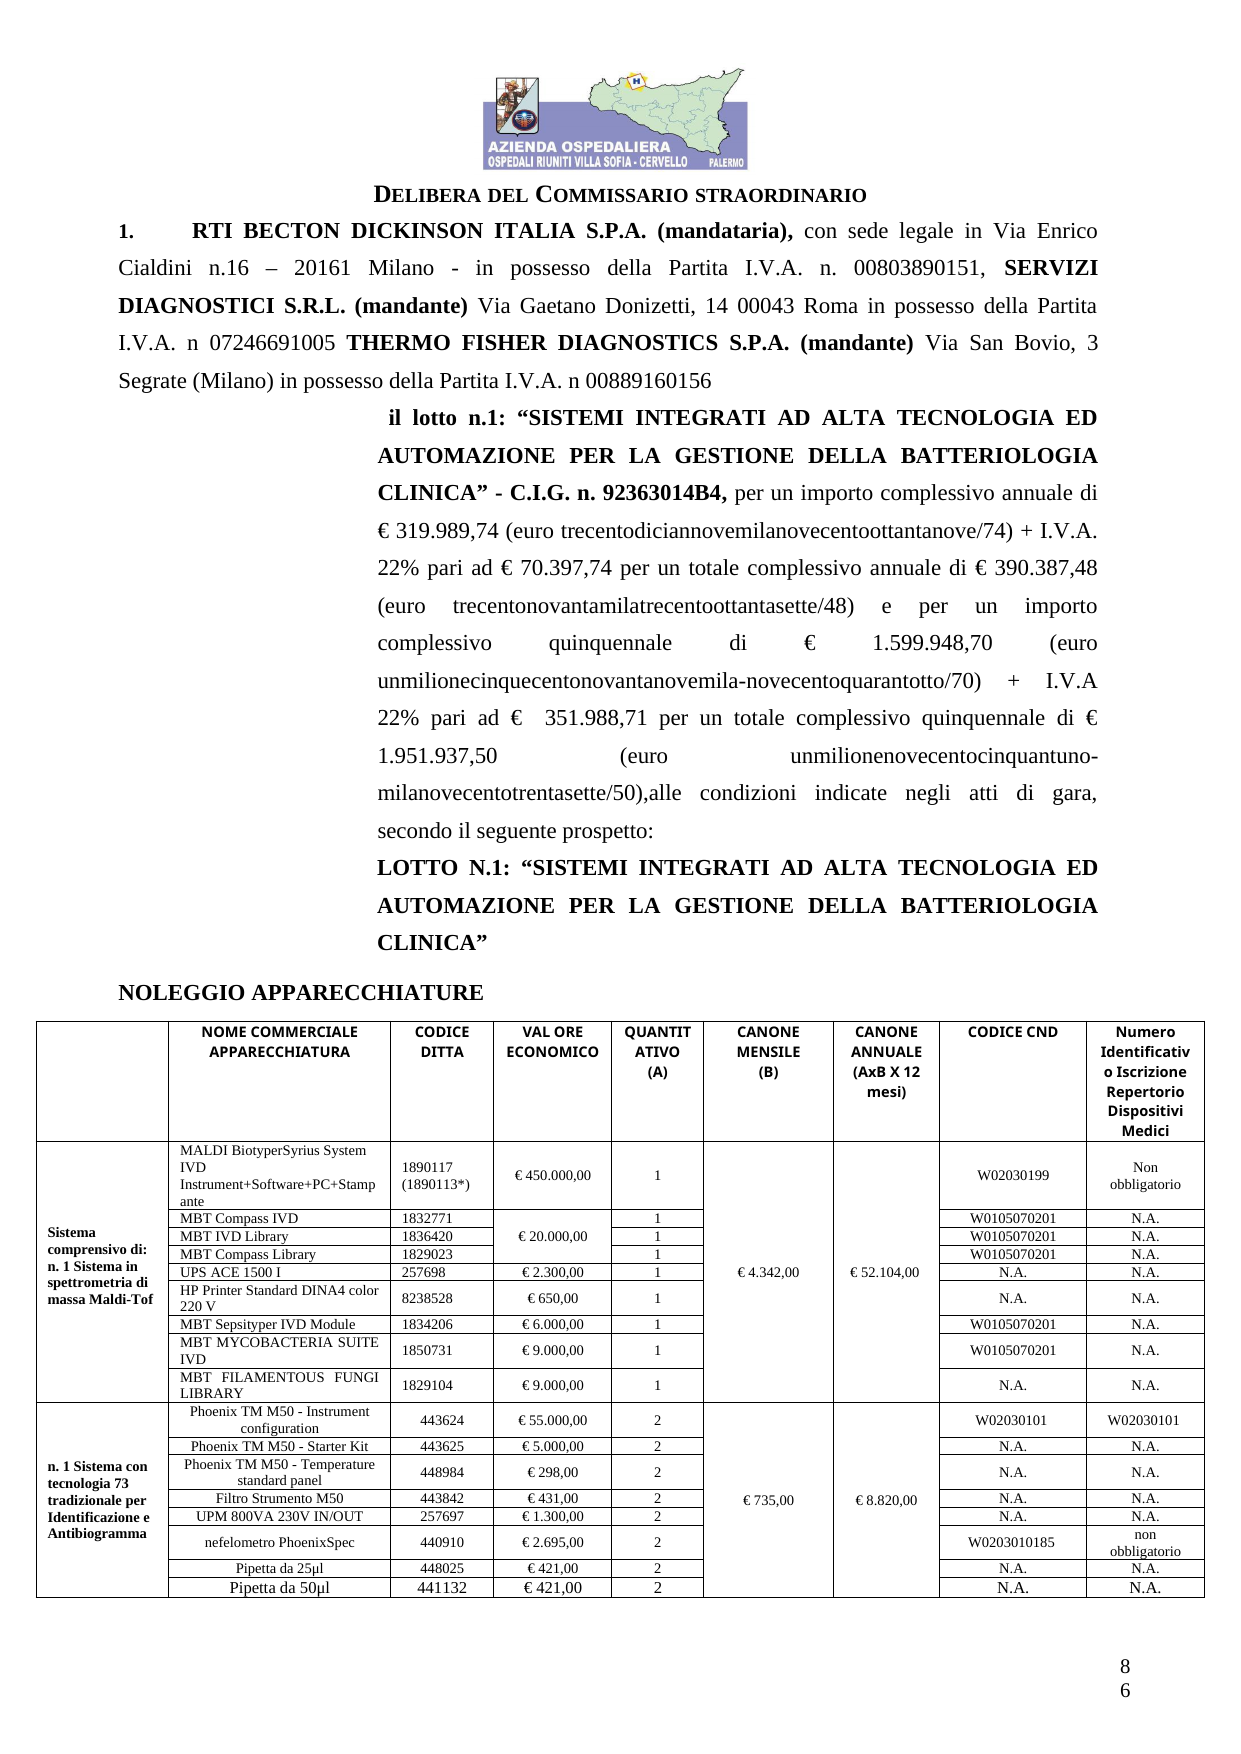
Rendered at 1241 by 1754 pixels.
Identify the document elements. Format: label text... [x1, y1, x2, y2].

table_cell 1 [612, 1369, 703, 1402]
table_cell 1 [612, 1142, 703, 1209]
table_cell € 2.300,00 [494, 1264, 611, 1280]
table_cell N.A. [940, 1578, 1086, 1597]
table_cell Phoenix TM M50 - Temperature standard panel [169, 1455, 390, 1489]
table_cell UPS ACE 1500 I [169, 1264, 390, 1280]
table_cell 443624 [391, 1403, 493, 1437]
table_cell Filtro Strumento M50 [169, 1490, 390, 1507]
table_cell N.A. [1087, 1438, 1204, 1454]
table_cell N.A. [940, 1369, 1086, 1402]
table_cell N.A. [1087, 1316, 1204, 1333]
table_cell N.A. [940, 1281, 1086, 1315]
table_cell N.A. [940, 1438, 1086, 1454]
table_cell W0203010185 [940, 1526, 1086, 1559]
table_cell W0105070201 [940, 1246, 1086, 1263]
table_cell € 8.820,00 [834, 1403, 939, 1597]
table_cell Pipetta da 25μl [169, 1560, 390, 1577]
table_cell 1832771 [391, 1210, 493, 1227]
table_header CANONE ANNUALE (AxB X 12 mesi) [834, 1022, 939, 1141]
table_cell 1 [612, 1228, 703, 1245]
table_cell N.A. [940, 1264, 1086, 1280]
table_cell W0105070201 [940, 1228, 1086, 1245]
table_cell MBT Compass Library [169, 1246, 390, 1263]
table_cell Phoenix TM M50 - Starter Kit [169, 1438, 390, 1454]
table_cell € 2.695,00 [494, 1526, 611, 1559]
table_cell € 1.300,00 [494, 1508, 611, 1524]
table_cell 257698 [391, 1264, 493, 1280]
table_cell nefelometro PhoenixSpec [169, 1526, 390, 1559]
table_cell UPM 800VA 230V IN/OUT [169, 1508, 390, 1524]
table_cell N.A. [1087, 1455, 1204, 1489]
table_cell 1829023 [391, 1246, 493, 1263]
table_cell 2 [612, 1403, 703, 1437]
table_cell € 4.342,00 [704, 1142, 833, 1402]
table_cell N.A. [1087, 1578, 1204, 1597]
table_cell n. 1 Sistema con tecnologia 73 tradizionale per Identificazione e Antibiogramma [37, 1403, 168, 1597]
table_header [37, 1022, 168, 1141]
table_cell N.A. [1087, 1334, 1204, 1367]
table_cell € 298,00 [494, 1455, 611, 1489]
table_cell 257697 [391, 1508, 493, 1524]
table_cell 443625 [391, 1438, 493, 1454]
table_cell Non obbligatorio [1087, 1142, 1204, 1209]
table_cell 1890117 (1890113*) [391, 1142, 493, 1209]
table_cell 1 [612, 1264, 703, 1280]
table_cell 2 [612, 1560, 703, 1577]
text il lotto n.1: “SISTEMI INTEGRATI AD ALTA TECNOLOGIA ED AUTOMAZIONE PER LA GESTIONE DELLA BATTERIOLOGIA CLINICA” - C.I.G. n. 92363014B4, per un importo complessivo annuale di € 319.989,74 (euro trecentodiciannovemilanovecentoottantanove/74) + I.V.A. 22% pari ad € 70.397,74 per un totale complessivo annuale di € 390.387,48 (euro trecentonovantamilatrecentoottantasette/48) e per un importo complessivo quinquennale di € 1.599.948,70 (euro unmilionecinquecentonovantanovemila-novecentoquarantotto/70) + I.V.A 22% pari ad € 351.988,71 per un totale complessivo quinquennale di € 1.951.937,50 (euro unmilionenovecentocinquantuno-milanovecentotrentasette/50),alle condizioni indicate negli atti di gara, secondo il seguente prospetto: [377, 396, 1098, 846]
table_cell N.A. [1087, 1281, 1204, 1315]
table_cell 440910 [391, 1526, 493, 1559]
table_cell MALDI BiotyperSyrius System IVD Instrument+Software+PC+Stampante [169, 1142, 390, 1209]
table_cell € 450.000,00 [494, 1142, 611, 1209]
table_header CODICE CND [940, 1022, 1086, 1141]
table_cell MBT IVD Library [169, 1228, 390, 1245]
table_cell N.A. [1087, 1369, 1204, 1402]
table_cell 1 [612, 1334, 703, 1367]
table_cell N.A. [1087, 1264, 1204, 1280]
table_cell 1 [612, 1316, 703, 1333]
table_cell MBT Sepsityper IVD Module [169, 1316, 390, 1333]
table_cell N.A. [1087, 1490, 1204, 1507]
table_cell € 421,00 [494, 1578, 611, 1597]
table_cell 441132 [391, 1578, 493, 1597]
table_cell N.A. [1087, 1228, 1204, 1245]
table_cell 1 [612, 1246, 703, 1263]
table_cell N.A. [1087, 1508, 1204, 1524]
text LOTTO N.1: “SISTEMI INTEGRATI AD ALTA TECNOLOGIA ED AUTOMAZIONE PER LA GESTIONE DELLA BATTERIOLOGIA CLINICA” [377, 846, 1098, 958]
table_cell N.A. [1087, 1210, 1204, 1227]
list RTI BECTON DICKINSON ITALIA S.P.A. (mandataria), con sede legale in Via Enrico Cialdini n.16 – 20161 Milano - in possesso della Partita I.V.A. n. 00803890151, SERVIZI DIAGNOSTICI S.R.L. (mandante) Via Gaetano Donizetti, 14 00043 Roma in possesso della Partita I.V.A. n 07246691005 THERMO FISHER DIAGNOSTICS S.P.A. (mandante) Via San Bovio, 3 Segrate (Milano) in possesso della Partita I.V.A. n 00889160156 [118, 208, 1098, 396]
table_header VAL ORE ECONOMICO [494, 1022, 611, 1141]
table_cell € 9.000,00 [494, 1334, 611, 1367]
table_cell € 431,00 [494, 1490, 611, 1507]
table_cell 2 [612, 1526, 703, 1559]
table_header CANONE MENSILE (B) [704, 1022, 833, 1141]
table_cell € 55.000,00 [494, 1403, 611, 1437]
table_cell HP Printer Standard DINA4 color 220 V [169, 1281, 390, 1315]
table_cell 1836420 [391, 1228, 493, 1245]
table_cell N.A. [940, 1490, 1086, 1507]
table_header CODICE DITTA [391, 1022, 493, 1141]
table_cell 2 [612, 1578, 703, 1597]
table_cell N.A. [940, 1508, 1086, 1524]
table_header Numero Identificativo Iscrizione Repertorio Dispositivi Medici [1087, 1022, 1204, 1141]
table_cell Sistema comprensivo di: n. 1 Sistema in spettrometria di massa Maldi-Tof [37, 1142, 168, 1402]
table_cell € 52.104,00 [834, 1142, 939, 1402]
table_cell W02030199 [940, 1142, 1086, 1209]
table_cell € 650,00 [494, 1281, 611, 1315]
table_cell MBT FILAMENTOUS FUNGI LIBRARY [169, 1369, 390, 1402]
table_cell 2 [612, 1508, 703, 1524]
table_cell N.A. [1087, 1246, 1204, 1263]
table_cell N.A. [940, 1560, 1086, 1577]
table_cell 2 [612, 1455, 703, 1489]
table_cell 448984 [391, 1455, 493, 1489]
table_cell € 9.000,00 [494, 1369, 611, 1402]
table_cell 1 [612, 1281, 703, 1315]
text NOLEGGIO APPARECCHIATURE [118, 971, 1107, 1008]
table_header NOME COMMERCIALE APPARECCHIATURA [169, 1022, 390, 1141]
table_cell 448025 [391, 1560, 493, 1577]
table_cell N.A. [1087, 1560, 1204, 1577]
table_cell non obbligatorio [1087, 1526, 1204, 1559]
table_cell Pipetta da 50μl [169, 1578, 390, 1597]
table_cell 2 [612, 1438, 703, 1454]
table_cell N.A. [940, 1455, 1086, 1489]
table_cell € 421,00 [494, 1560, 611, 1577]
table_header QUANTITATIVO (A) [612, 1022, 703, 1141]
table_cell W0105070201 [940, 1316, 1086, 1333]
table_cell MBT Compass IVD [169, 1210, 390, 1227]
table_cell W0105070201 [940, 1210, 1086, 1227]
table_cell 8238528 [391, 1281, 493, 1315]
table_cell € 20.000,00 [494, 1210, 611, 1263]
table_cell 1829104 [391, 1369, 493, 1402]
table_cell € 5.000,00 [494, 1438, 611, 1454]
table_cell € 735,00 [704, 1403, 833, 1597]
table_cell 1834206 [391, 1316, 493, 1333]
table_cell 443842 [391, 1490, 493, 1507]
table_cell Phoenix TM M50 - Instrument configuration [169, 1403, 390, 1437]
table_cell 1850731 [391, 1334, 493, 1367]
table_cell W02030101 [1087, 1403, 1204, 1437]
table_cell W0105070201 [940, 1334, 1086, 1367]
table_cell € 6.000,00 [494, 1316, 611, 1333]
table_cell W02030101 [940, 1403, 1086, 1437]
table_cell 1 [612, 1210, 703, 1227]
table_cell MBT MYCOBACTERIA SUITE IVD [169, 1334, 390, 1367]
table_cell 2 [612, 1490, 703, 1507]
